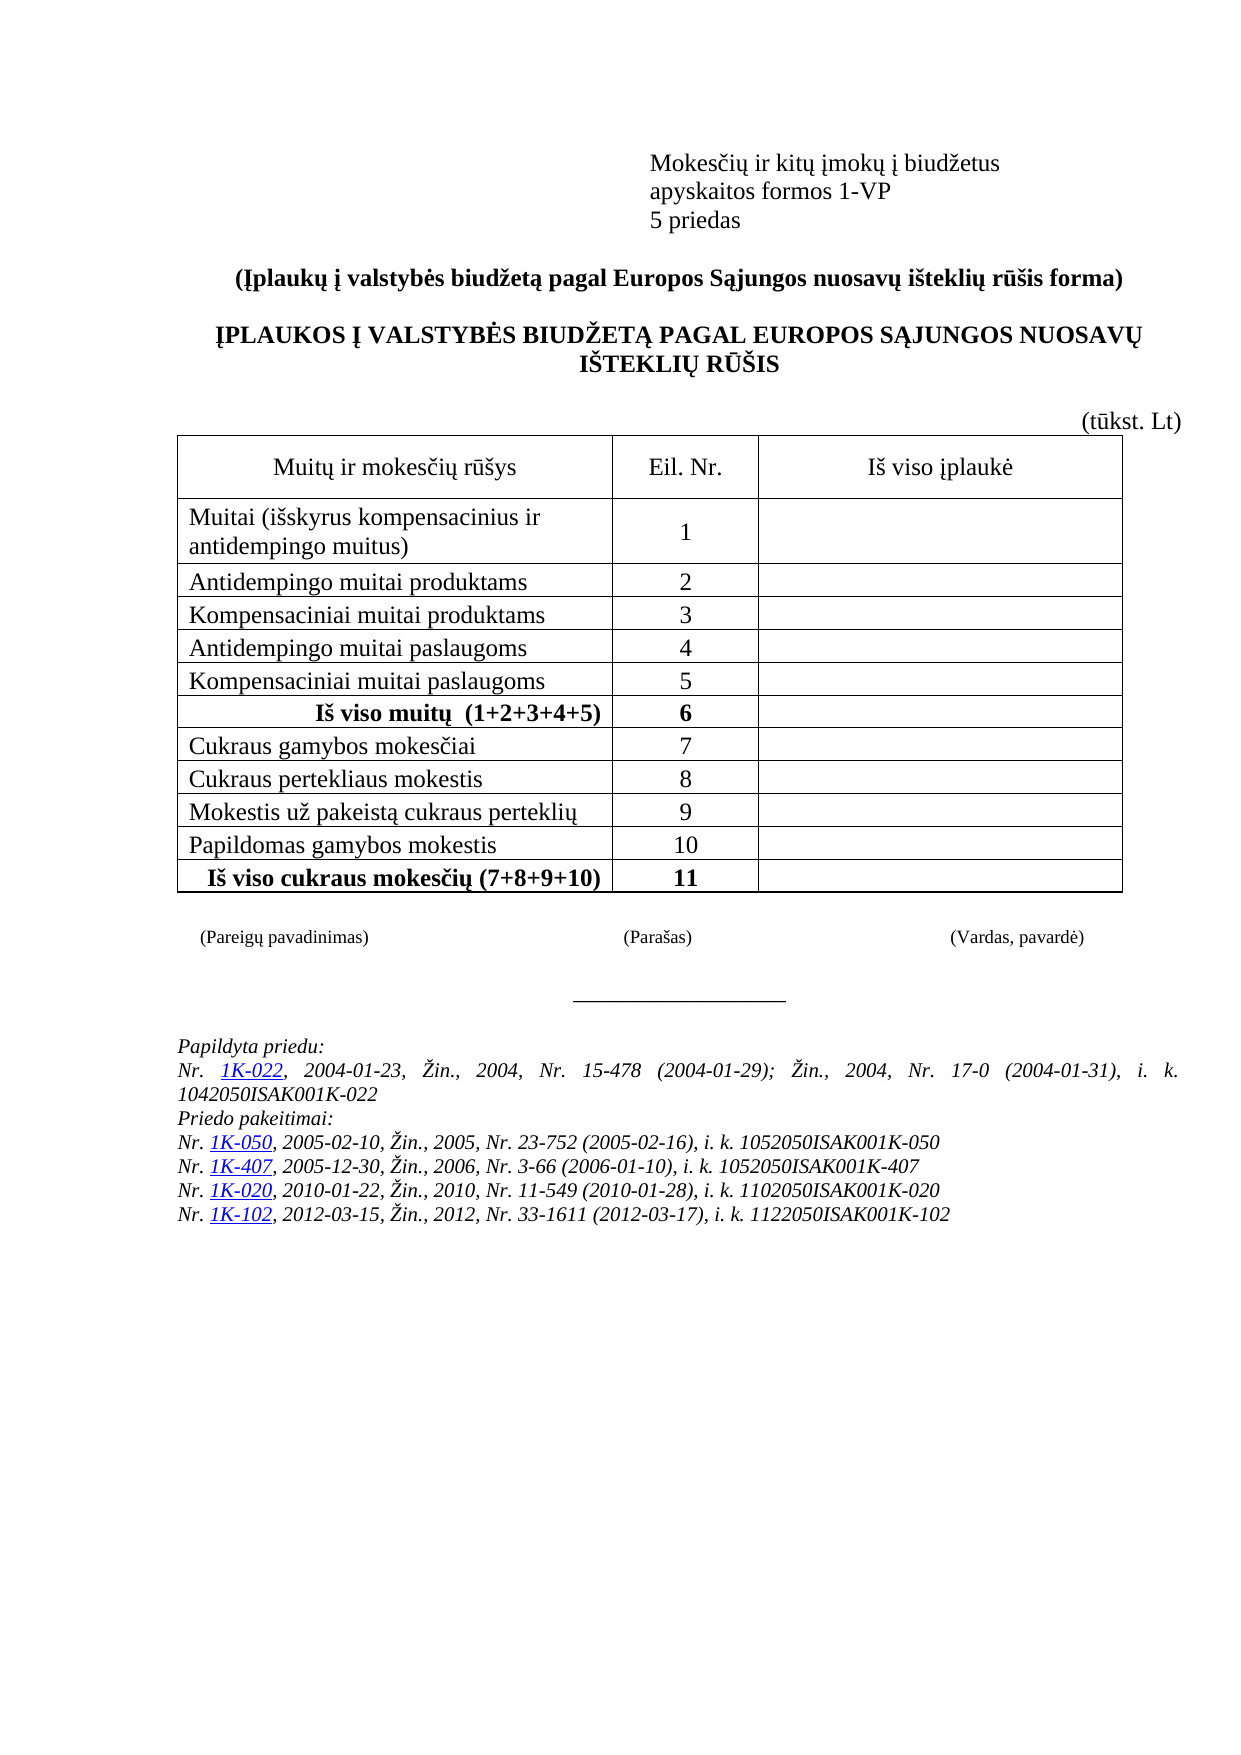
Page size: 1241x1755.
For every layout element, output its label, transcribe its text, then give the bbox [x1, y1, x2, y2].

table_cell 10 [613, 827, 758, 858]
text apyskaitos formos 1-VP [649, 176, 1181, 205]
table_cell Iš viso cukraus mokesčių (7+8+9+10) [178, 860, 612, 891]
text Papildyta priedu: [177, 1034, 1181, 1058]
table_cell 11 [613, 860, 758, 891]
table_cell Muitai (išskyrus kompensacinius ir antidempingo muitus) [178, 499, 612, 563]
table_cell 8 [613, 761, 758, 793]
table_cell [759, 794, 1122, 826]
table_cell Papildomas gamybos mokestis [178, 827, 612, 858]
text (tūkst. Lt) [188, 406, 1181, 435]
table_cell [759, 827, 1122, 858]
table_cell [759, 663, 1122, 694]
table_cell 5 [613, 663, 758, 694]
table_cell [759, 761, 1122, 793]
table_cell [759, 860, 1122, 891]
text Nr. 1K-050, 2005-02-10, Žin., 2005, Nr. 23-752 (2005-02-16), i. k. 1052050ISAK001K-050 [177, 1130, 1181, 1154]
table_cell [759, 499, 1122, 563]
text _________________ [177, 976, 1181, 1005]
table_header Iš viso įplaukė [759, 436, 1122, 498]
table_cell Cukraus gamybos mokesčiai [178, 728, 612, 760]
table_cell Kompensaciniai muitai produktams [178, 597, 612, 629]
text 5 priedas [649, 205, 1181, 234]
table_cell 3 [613, 597, 758, 629]
table_cell [759, 564, 1122, 596]
table_cell 9 [613, 794, 758, 826]
table_cell [759, 597, 1122, 629]
text Priedo pakeitimai: [177, 1106, 1181, 1130]
text Nr. 1K-022, 2004-01-23, Žin., 2004, Nr. 15-478 (2004-01-29); Žin., 2004, Nr. 17-0 (2004-01-31), i. k. 1042050ISAK001K-022 [177, 1058, 1181, 1106]
table_header Muitų ir mokesčių rūšys [178, 436, 612, 498]
text Nr. 1K-407, 2005-12-30, Žin., 2006, Nr. 3-66 (2006-01-10), i. k. 1052050ISAK001K-407 [177, 1154, 1181, 1178]
table_cell Kompensaciniai muitai paslaugoms [178, 663, 612, 694]
table_header (Vardas, pavardė) [763, 921, 1096, 948]
table_cell 6 [613, 696, 758, 727]
table_header Eil. Nr. [613, 436, 758, 498]
table_cell 4 [613, 630, 758, 662]
text Nr. 1K-102, 2012-03-15, Žin., 2012, Nr. 33-1611 (2012-03-17), i. k. 1122050ISAK001K-102 [177, 1202, 1181, 1226]
table_cell Antidempingo muitai paslaugoms [178, 630, 612, 662]
table_cell [759, 630, 1122, 662]
table_cell [759, 728, 1122, 760]
table_header (Pareigų pavadinimas) [189, 921, 553, 948]
table_cell Cukraus pertekliaus mokestis [178, 761, 612, 793]
table_cell 2 [613, 564, 758, 596]
text ĮPLAUKOS Į VALSTYBĖS BIUDŽETĄ PAGAL EUROPOS SĄJUNGOS NUOSAVŲ IŠTEKLIŲ RŪŠIS [177, 320, 1181, 378]
table_cell [759, 696, 1122, 727]
table_header (Parašas) [553, 921, 763, 948]
table_cell 1 [613, 499, 758, 563]
table_cell Iš viso muitų (1+2+3+4+5) [178, 696, 612, 727]
text (Įplaukų į valstybės biudžetą pagal Europos Sąjungos nuosavų išteklių rūšis forma) [177, 263, 1181, 291]
table_cell Mokestis už pakeistą cukraus perteklių [178, 794, 612, 826]
text Mokesčių ir kitų įmokų į biudžetus [649, 148, 1181, 176]
table_cell 7 [613, 728, 758, 760]
table_cell Antidempingo muitai produktams [178, 564, 612, 596]
text Nr. 1K-020, 2010-01-22, Žin., 2010, Nr. 11-549 (2010-01-28), i. k. 1102050ISAK001K-020 [177, 1178, 1181, 1202]
